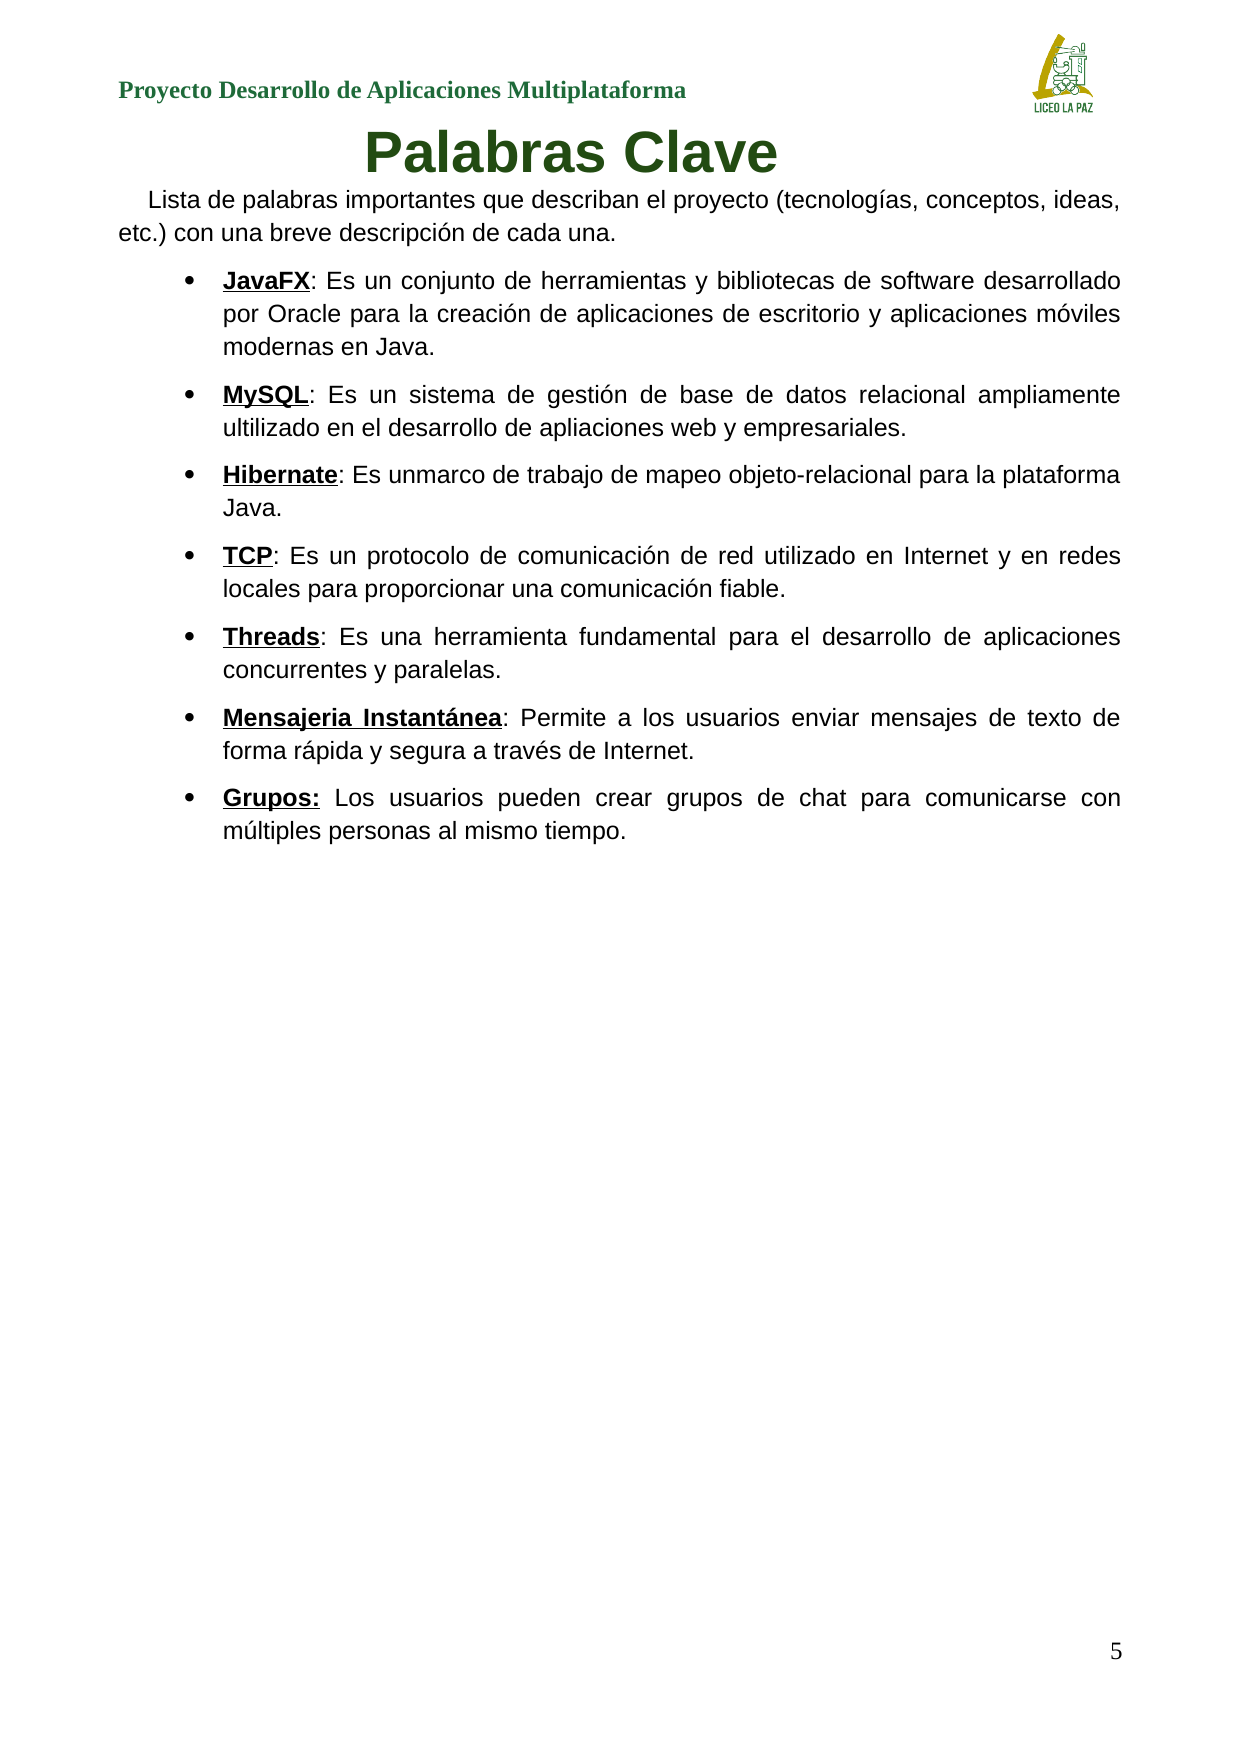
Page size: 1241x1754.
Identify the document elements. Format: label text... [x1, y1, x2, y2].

list Grupos: Los usuarios pueden crear grupos de chat para comunicarse con múltiples personas al mismo tiempo. [185, 783, 1122, 845]
list Mensajeria Instantánea: Permite a los usuarios enviar mensajes de texto de forma rápida y segura a través de Internet. [185, 702, 1122, 764]
list TCP: Es un protocolo de comunicación de red utilizado en Internet y en redes locales para proporcionar una comunicación fiable. [185, 541, 1122, 603]
text Lista de palabras importantes que describan el proyecto (tecnologías, conceptos, ideas, etc.) con una breve descripción de cada una. [118, 185, 1122, 247]
list MySQL: Es un sistema de gestión de base de datos relacional ampliamente ultilizado en el desarrollo de apliaciones web y empresariales. [185, 379, 1122, 441]
list JavaFX: Es un conjunto de herramientas y bibliotecas de software desarrollado por Oracle para la creación de aplicaciones de escritorio y aplicaciones móviles modernas en Java. [185, 266, 1122, 361]
list Hibernate: Es unmarco de trabajo de mapeo objeto-relacional para la plataforma Java. [185, 460, 1122, 522]
subtitle Palabras Clave [118, 118, 1122, 185]
list Threads: Es una herramienta fundamental para el desarrollo de aplicaciones concurrentes y paralelas. [185, 622, 1122, 684]
